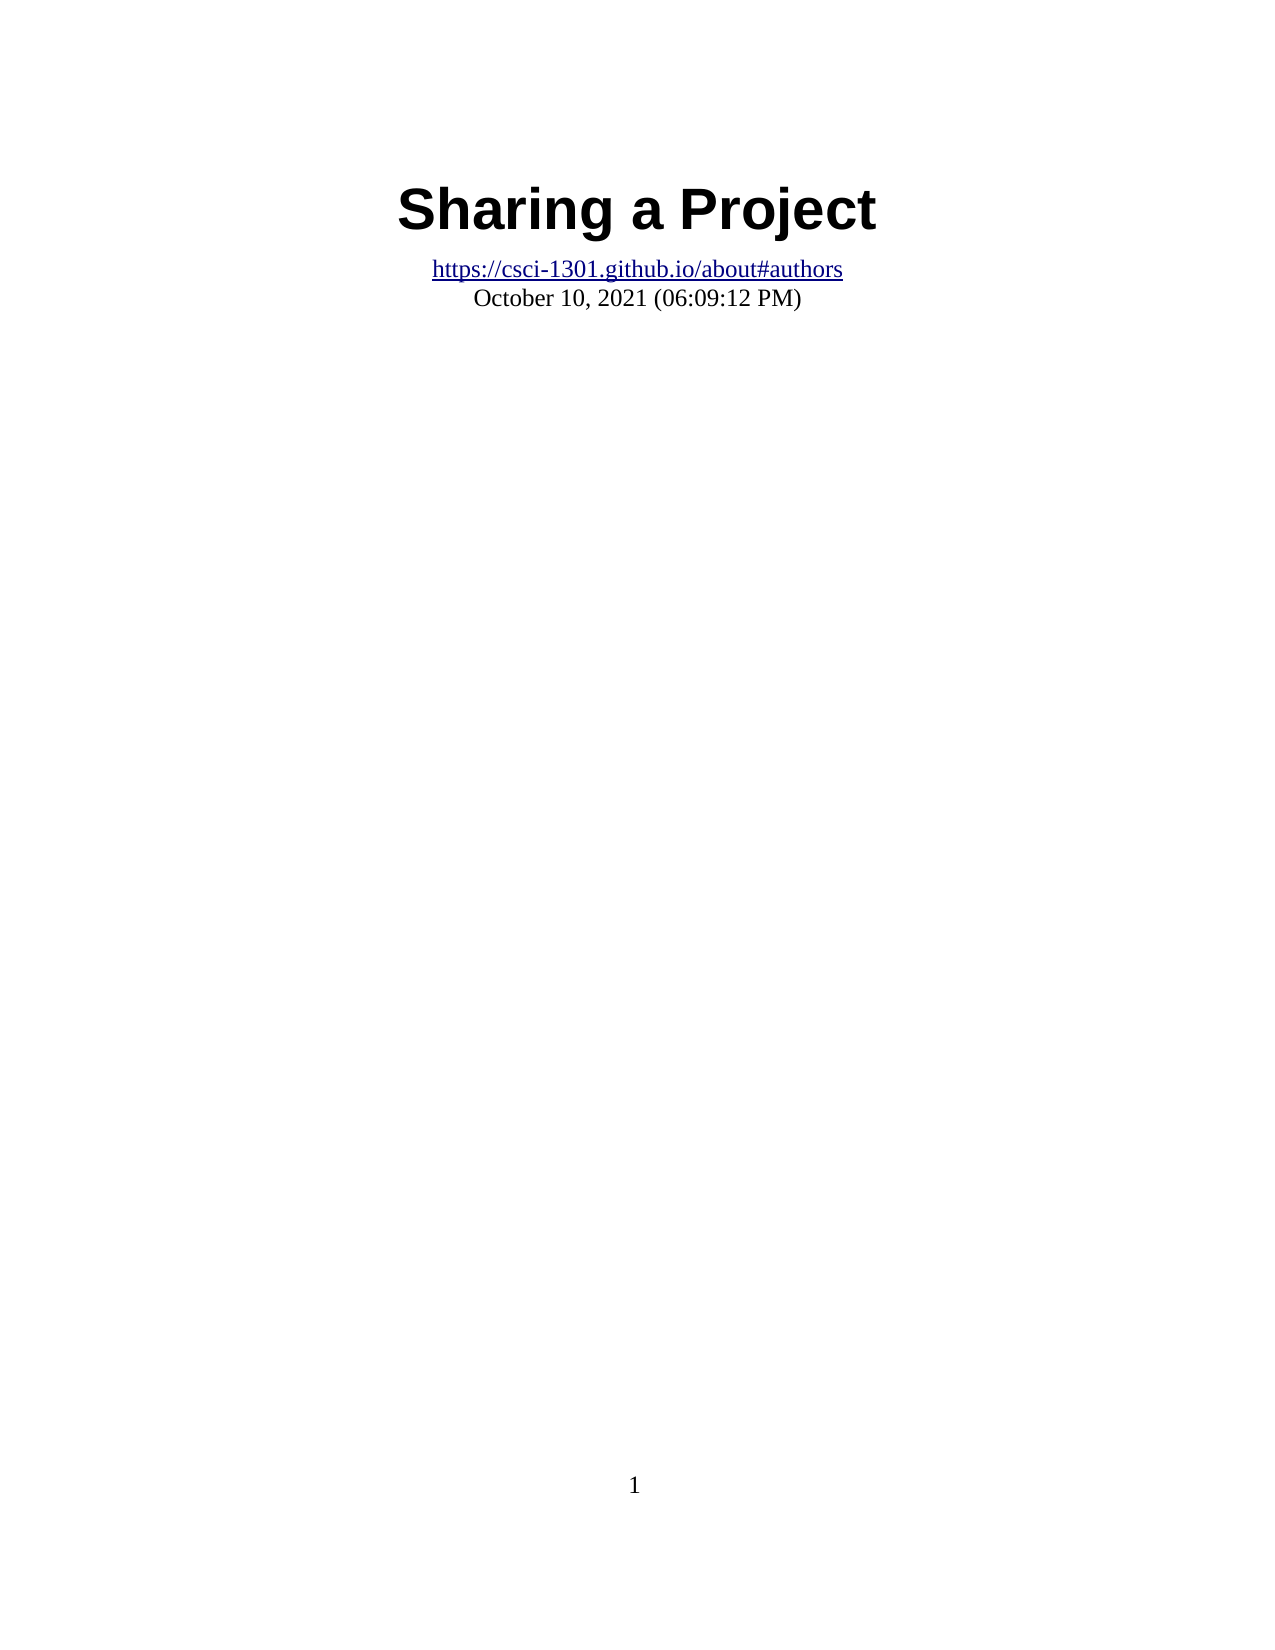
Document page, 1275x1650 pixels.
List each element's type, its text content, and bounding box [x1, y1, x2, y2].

text October 10, 2021 (06:09:12 PM) [150, 283, 1125, 312]
text https://csci-1301.github.io/about#authors [150, 254, 1125, 283]
title Sharing a Project [150, 175, 1125, 242]
